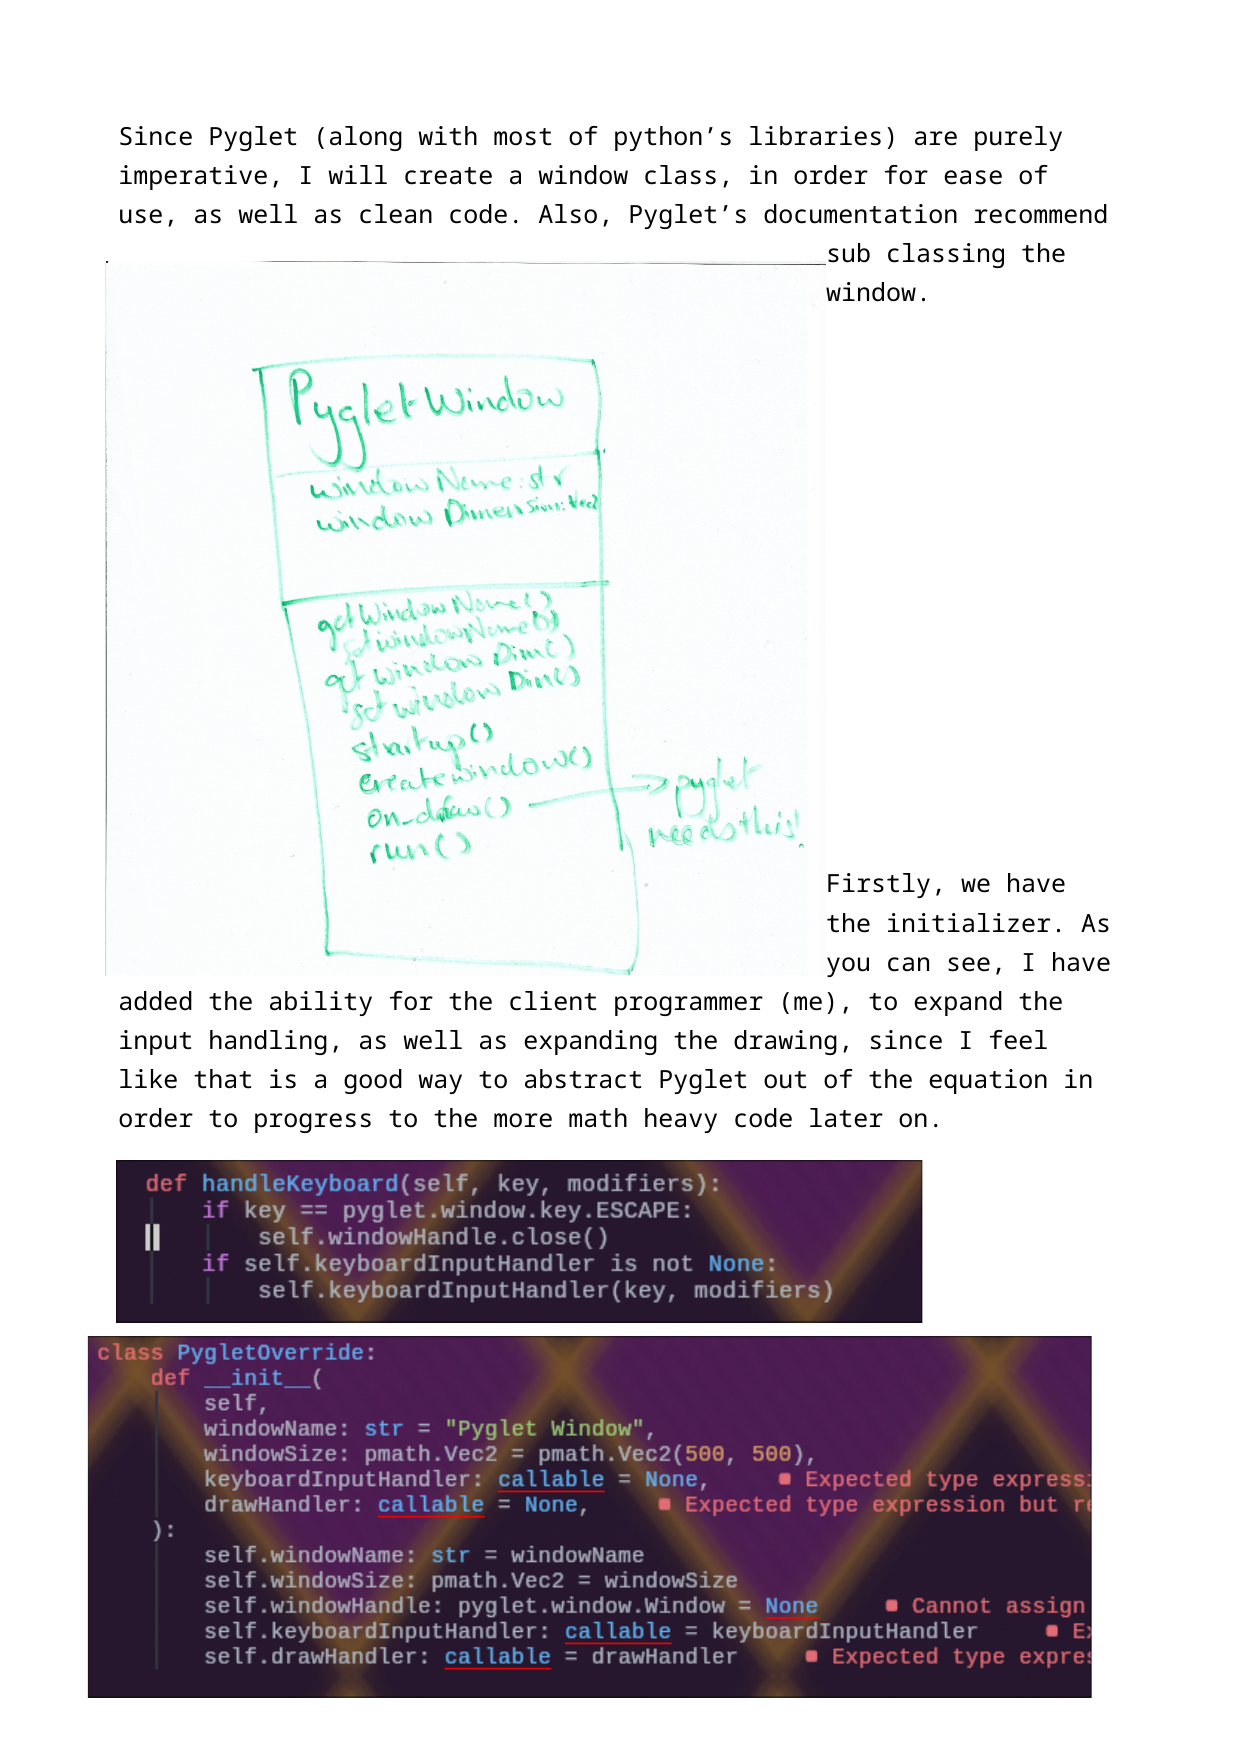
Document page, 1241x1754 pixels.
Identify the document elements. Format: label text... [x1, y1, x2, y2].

text Since Pyglet (along with most of python’s libraries) are purely imperative, I will create a window class, in order for ease of use, as well as clean code. Also, Pyglet’s documentation recommend sub classing the window. [118, 118, 1122, 309]
picture [87, 1336, 1092, 1698]
picture [105, 261, 826, 976]
picture [116, 1160, 923, 1323]
text Firstly, we have the initializer. As you can see, I have added the ability for the client programmer (me), to expand the input handling, as well as expanding the drawing, since I feel like that is a good way to abstract Pyglet out of the equation in order to progress to the more math heavy code later on. [118, 866, 1122, 1135]
